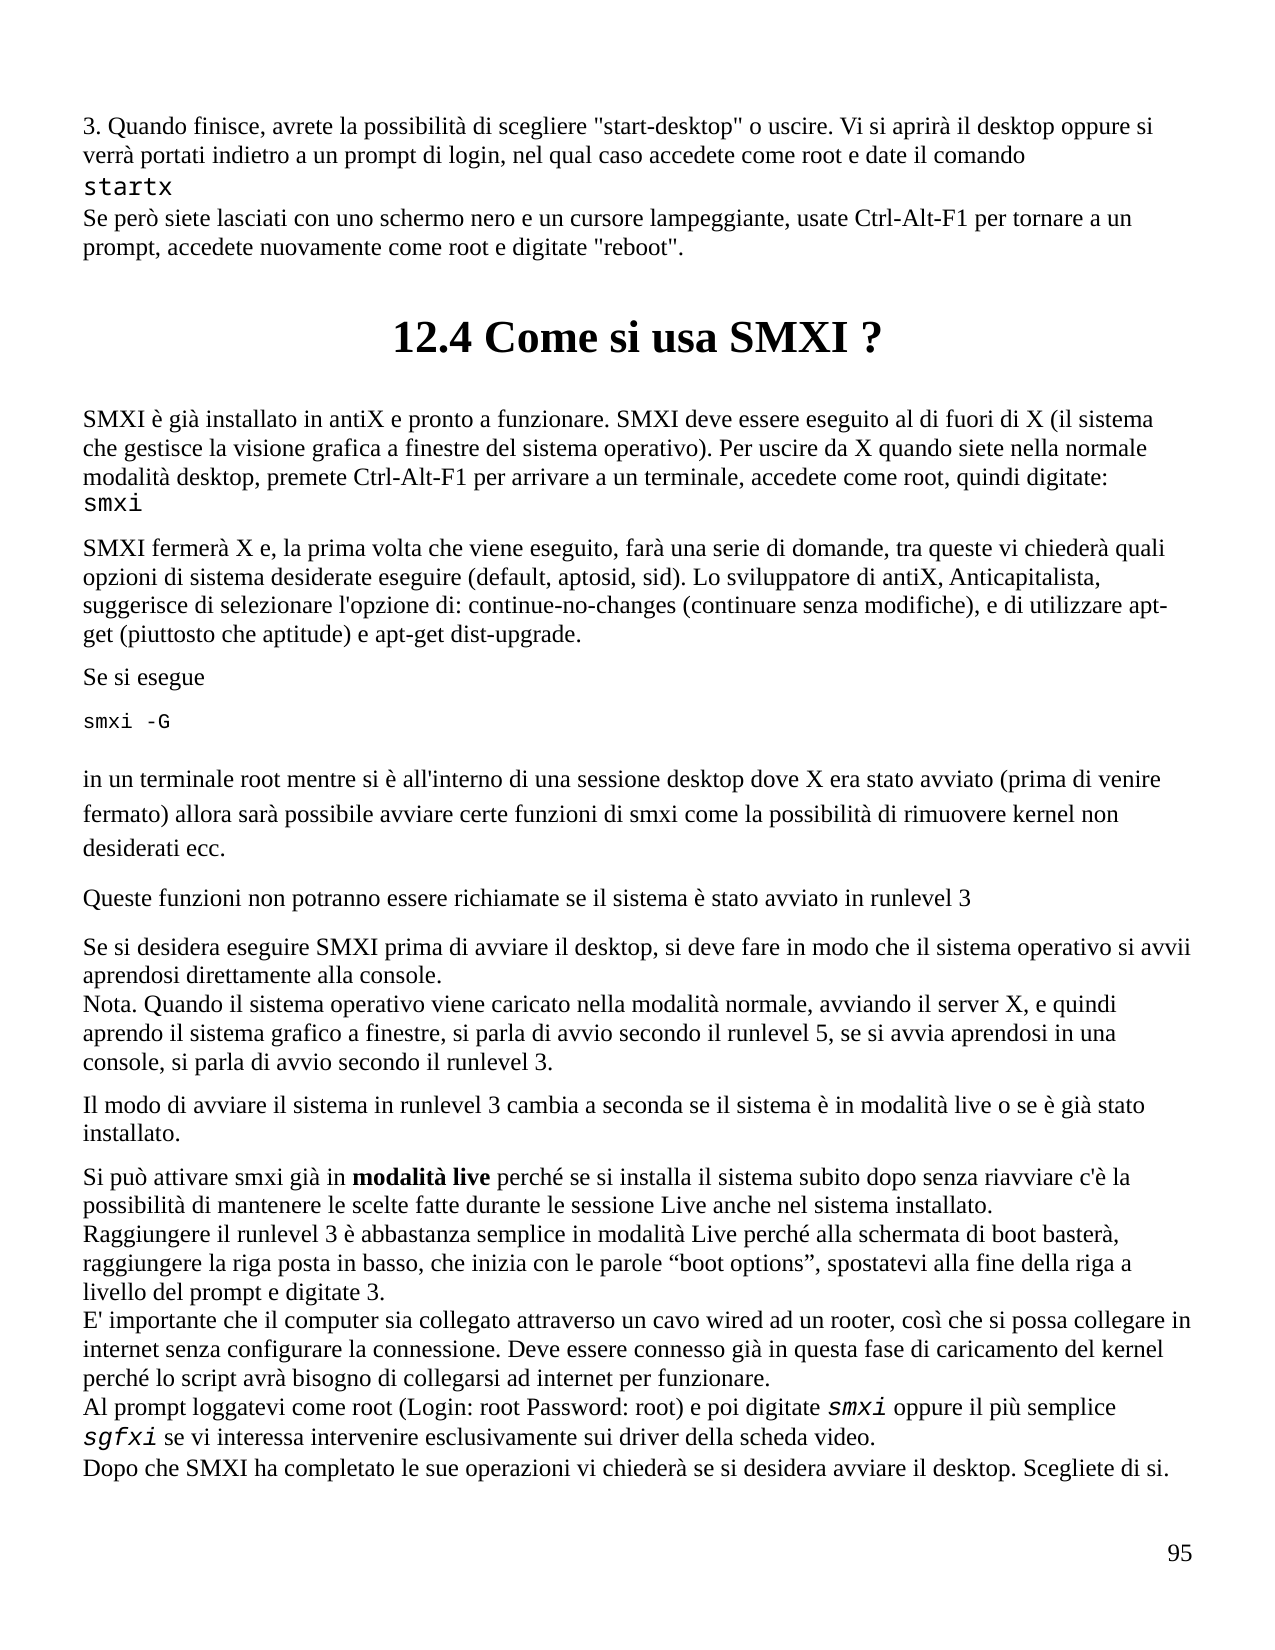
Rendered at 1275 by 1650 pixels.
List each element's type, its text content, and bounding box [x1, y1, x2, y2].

text startx [83, 169, 1192, 203]
text Al prompt loggatevi come root (Login: root Password: root) e poi digitate smxi oppure il più semplice sgfxi se vi interessa intervenire esclusivamente sui driver della scheda video. [83, 1392, 1192, 1453]
text Il modo di avviare il sistema in runlevel 3 cambia a seconda se il sistema è in modalità live o se è già stato installato. [83, 1090, 1192, 1147]
text SMXI è già installato in antiX e pronto a funzionare. SMXI deve essere eseguito al di fuori di X (il sistema che gestisce la visione grafica a finestre del sistema operativo). Per uscire da X quando siete nella normale modalità desktop, premete Ctrl-Alt-F1 per arrivare a un terminale, accedete come root, quindi digitate: [83, 404, 1192, 490]
text smxi -G [83, 711, 1192, 735]
text Dopo che SMXI ha completato le sue operazioni vi chiederà se si desidera avviare il desktop. Scegliete di si. [83, 1453, 1192, 1482]
text in un terminale root mentre si è all'interno di una sessione desktop dove X era stato avviato (prima di venire fermato) allora sarà possibile avviare certe funzioni di smxi come la possibilità di rimuovere kernel non desiderati ecc. [83, 764, 1192, 862]
text Nota. Quando il sistema operativo viene caricato nella modalità normale, avviando il server X, e quindi aprendo il sistema grafico a finestre, si parla di avvio secondo il runlevel 5, se si avvia aprendosi in una console, si parla di avvio secondo il runlevel 3. [83, 989, 1192, 1075]
text Si può attivare smxi già in modalità live perché se si installa il sistema subito dopo senza riavviare c'è la possibilità di mantenere le scelte fatte durante le sessione Live anche nel sistema installato. [83, 1162, 1192, 1219]
text E' importante che il computer sia collegato attraverso un cavo wired ad un rooter, così che si possa collegare in internet senza configurare la connessione. Deve essere connesso già in questa fase di caricamento del kernel perché lo script avrà bisogno di collegarsi ad internet per funzionare. [83, 1305, 1192, 1392]
text 3. Quando finisce, avrete la possibilità di scegliere "start-desktop" o uscire. Vi si aprirà il desktop oppure si verrà portati indietro a un prompt di login, nel qual caso accedete come root e date il comando [83, 111, 1192, 169]
text smxi [83, 490, 1192, 519]
text Se si esegue [83, 662, 1192, 691]
text Queste funzioni non potranno essere richiamate se il sistema è stato avviato in runlevel 3 [83, 883, 1192, 911]
text Se però siete lasciati con uno schermo nero e un cursore lampeggiante, usate Ctrl-Alt-F1 per tornare a un prompt, accedete nuovamente come root e digitate "reboot". [83, 203, 1192, 261]
text Raggiungere il runlevel 3 è abbastanza semplice in modalità Live perché alla schermata di boot basterà, raggiungere la riga posta in basso, che inizia con le parole “boot options”, spostatevi alla fine della riga a livello del prompt e digitate 3. [83, 1219, 1192, 1305]
text SMXI fermerà X e, la prima volta che viene eseguito, farà una serie di domande, tra queste vi chiederà quali opzioni di sistema desiderate eseguire (default, aptosid, sid). Lo sviluppatore di antiX, Anticapitalista, suggerisce di selezionare l'opzione di: continue-no-changes (continuare senza modifiche), e di utilizzare apt-get (piuttosto che aptitude) e apt-get dist-upgrade. [83, 533, 1192, 648]
text Se si desidera eseguire SMXI prima di avviare il desktop, si deve fare in modo che il sistema operativo si avvii aprendosi direttamente alla console. [83, 932, 1192, 989]
subtitle 12.4 Come si usa SMXI ? [83, 310, 1192, 363]
